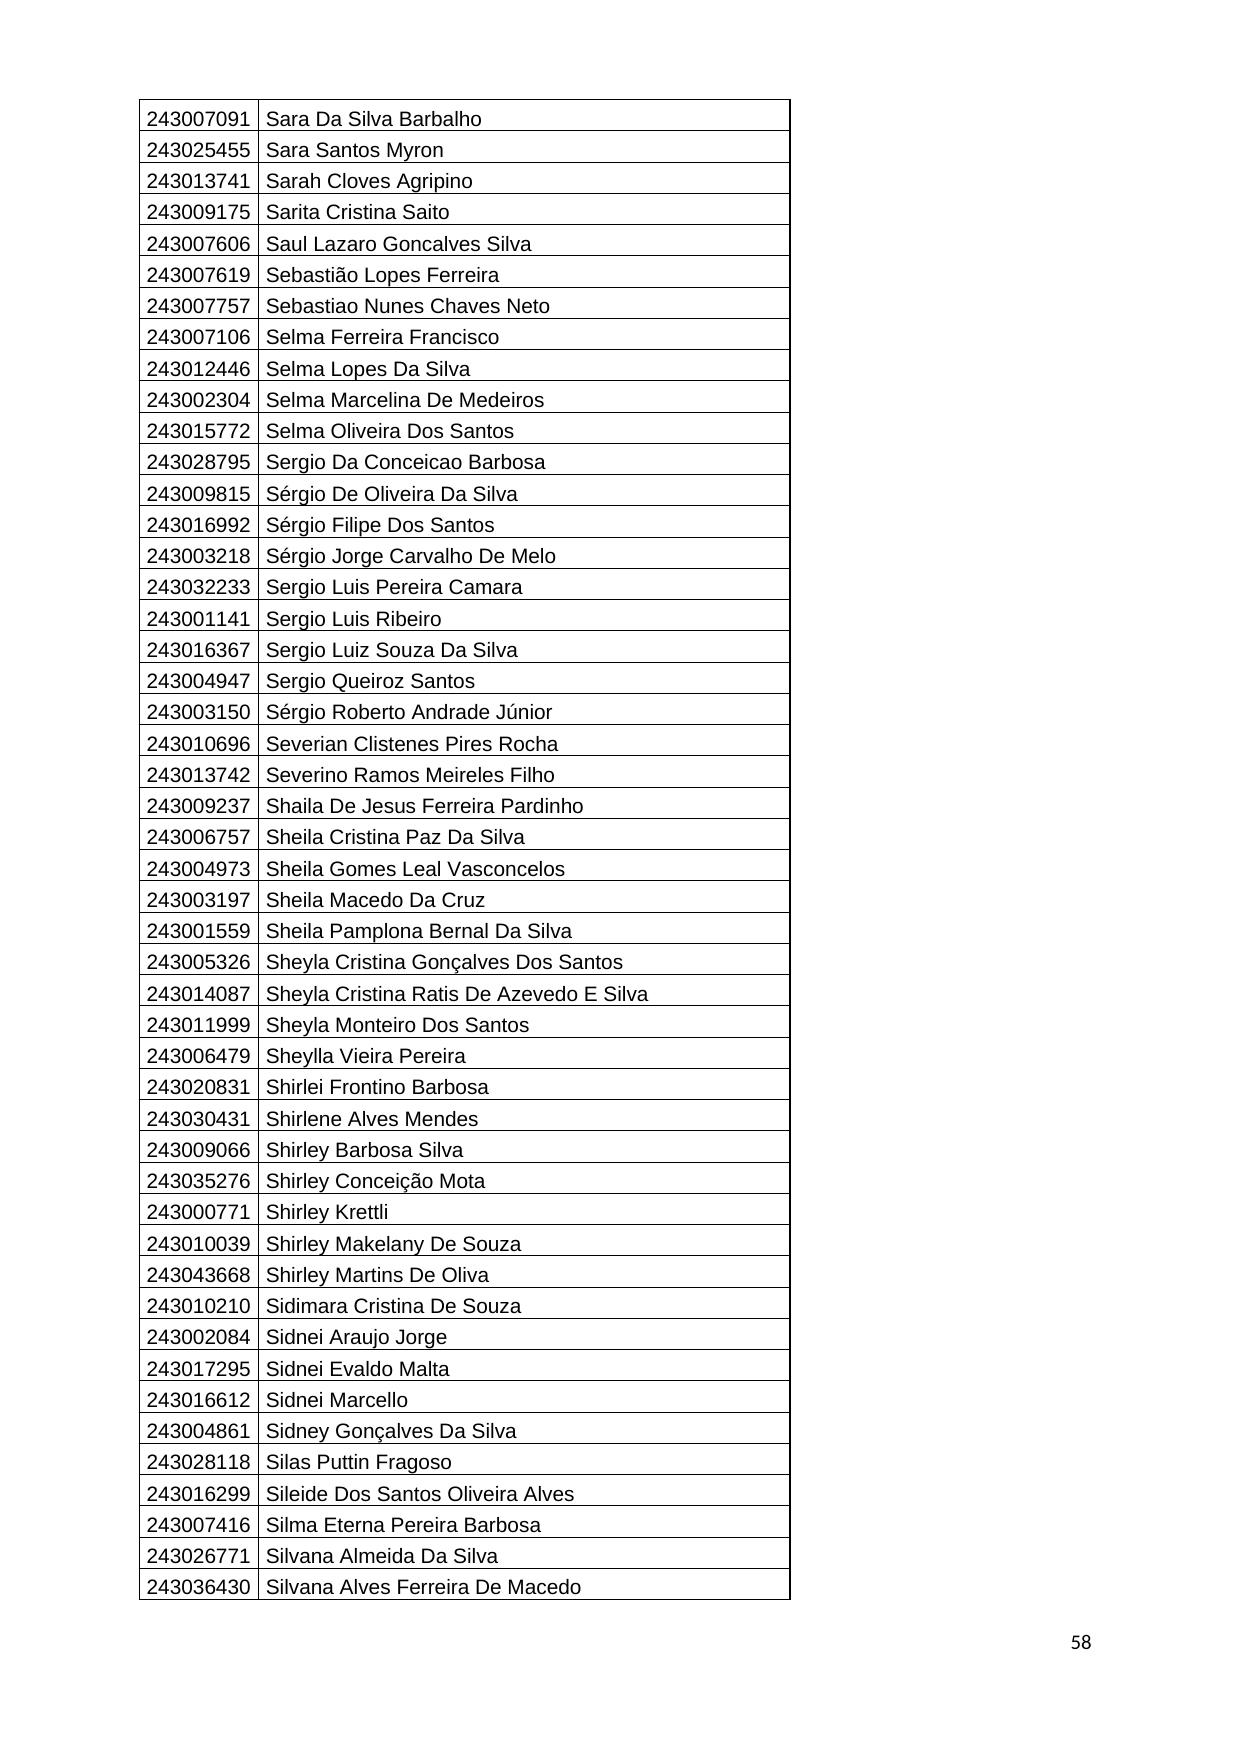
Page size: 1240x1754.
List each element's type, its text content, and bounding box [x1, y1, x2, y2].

table_cell 243003150 [140, 694, 258, 724]
table_cell Sheila Pamplona Bernal Da Silva [259, 913, 789, 943]
table_cell 243010696 [140, 725, 258, 755]
table_cell 243032233 [140, 569, 258, 599]
table_cell 243003197 [140, 881, 258, 912]
table_cell 243000771 [140, 1194, 258, 1224]
table_cell Shirley Makelany De Souza [259, 1225, 789, 1255]
table_cell 243025455 [140, 131, 258, 162]
table_cell 243004861 [140, 1413, 258, 1443]
table_cell Sidnei Araujo Jorge [259, 1319, 789, 1349]
table_cell 243005326 [140, 944, 258, 974]
table_cell Shaila De Jesus Ferreira Pardinho [259, 788, 789, 818]
table_cell 243030431 [140, 1100, 258, 1130]
table_cell Sara Da Silva Barbalho [259, 100, 789, 130]
table_cell 243007606 [140, 225, 258, 255]
table_cell 243016612 [140, 1381, 258, 1412]
table_cell 243043668 [140, 1256, 258, 1287]
table_cell Sileide Dos Santos Oliveira Alves [259, 1475, 789, 1505]
table_cell 243020831 [140, 1069, 258, 1099]
table_cell Silma Eterna Pereira Barbosa [259, 1506, 789, 1537]
table_cell 243003218 [140, 538, 258, 568]
table_cell Sheylla Vieira Pereira [259, 1038, 789, 1068]
table_cell Sidimara Cristina De Souza [259, 1288, 789, 1318]
table_cell Sheyla Monteiro Dos Santos [259, 1006, 789, 1037]
table_cell 243035276 [140, 1163, 258, 1193]
table_cell 243017295 [140, 1350, 258, 1380]
table_cell 243007619 [140, 256, 258, 287]
table_cell 243013741 [140, 163, 258, 193]
table_cell Sergio Luis Pereira Camara [259, 569, 789, 599]
table_cell 243006757 [140, 819, 258, 849]
table_cell 243026771 [140, 1538, 258, 1568]
table_cell 243009066 [140, 1131, 258, 1162]
table_cell Silvana Almeida Da Silva [259, 1538, 789, 1568]
table_cell 243013742 [140, 756, 258, 787]
table_cell 243002304 [140, 381, 258, 412]
table_cell Severian Clistenes Pires Rocha [259, 725, 789, 755]
table_cell 243007416 [140, 1506, 258, 1537]
table_cell 243015772 [140, 413, 258, 443]
table_cell Sarah Cloves Agripino [259, 163, 789, 193]
table_cell 243012446 [140, 350, 258, 380]
table_cell 243007106 [140, 319, 258, 349]
table_cell 243016299 [140, 1475, 258, 1505]
table_cell 243028118 [140, 1444, 258, 1474]
table_cell 243009237 [140, 788, 258, 818]
table_cell Sérgio Jorge Carvalho De Melo [259, 538, 789, 568]
table_cell Sergio Luis Ribeiro [259, 600, 789, 630]
table_cell Sarita Cristina Saito [259, 194, 789, 224]
table_cell Shirlei Frontino Barbosa [259, 1069, 789, 1099]
table_cell 243001559 [140, 913, 258, 943]
table_cell Sérgio Filipe Dos Santos [259, 506, 789, 537]
table_cell Sergio Queiroz Santos [259, 663, 789, 693]
table_cell 243002084 [140, 1319, 258, 1349]
table_cell Shirley Barbosa Silva [259, 1131, 789, 1162]
table_cell Sara Santos Myron [259, 131, 789, 162]
table_cell 243028795 [140, 444, 258, 474]
table_cell 243011999 [140, 1006, 258, 1037]
table_cell 243004973 [140, 850, 258, 880]
table_cell Silas Puttin Fragoso [259, 1444, 789, 1474]
table_cell Sérgio Roberto Andrade Júnior [259, 694, 789, 724]
table_cell Saul Lazaro Goncalves Silva [259, 225, 789, 255]
table_cell Shirlene Alves Mendes [259, 1100, 789, 1130]
table_cell 243007757 [140, 288, 258, 318]
table_cell Shirley Martins De Oliva [259, 1256, 789, 1287]
table_cell 243006479 [140, 1038, 258, 1068]
table_cell 243007091 [140, 100, 258, 130]
table_cell Sebastião Lopes Ferreira [259, 256, 789, 287]
table_cell Sergio Luiz Souza Da Silva [259, 631, 789, 662]
table_cell Selma Oliveira Dos Santos [259, 413, 789, 443]
table_cell Silvana Alves Ferreira De Macedo [259, 1569, 789, 1599]
table_cell Sebastiao Nunes Chaves Neto [259, 288, 789, 318]
table_cell 243001141 [140, 600, 258, 630]
table_cell Selma Ferreira Francisco [259, 319, 789, 349]
table_cell Sheila Gomes Leal Vasconcelos [259, 850, 789, 880]
table_cell Selma Marcelina De Medeiros [259, 381, 789, 412]
table_cell 243036430 [140, 1569, 258, 1599]
table_cell 243016367 [140, 631, 258, 662]
table_cell Sérgio De Oliveira Da Silva [259, 475, 789, 505]
table_cell Shirley Conceição Mota [259, 1163, 789, 1193]
table_cell 243009815 [140, 475, 258, 505]
table_cell Sidney Gonçalves Da Silva [259, 1413, 789, 1443]
table_cell Severino Ramos Meireles Filho [259, 756, 789, 787]
table_cell 243004947 [140, 663, 258, 693]
table_cell 243016992 [140, 506, 258, 537]
table_cell Sidnei Evaldo Malta [259, 1350, 789, 1380]
table_cell 243010210 [140, 1288, 258, 1318]
table_cell Sheyla Cristina Ratis De Azevedo E Silva [259, 975, 789, 1005]
table_cell Shirley Krettli [259, 1194, 789, 1224]
table_cell 243010039 [140, 1225, 258, 1255]
table_cell 243014087 [140, 975, 258, 1005]
table_cell Sidnei Marcello [259, 1381, 789, 1412]
table_cell 243009175 [140, 194, 258, 224]
table_cell Sheyla Cristina Gonçalves Dos Santos [259, 944, 789, 974]
table_cell Sheila Macedo Da Cruz [259, 881, 789, 912]
table_cell Sergio Da Conceicao Barbosa [259, 444, 789, 474]
table_cell Selma Lopes Da Silva [259, 350, 789, 380]
table_cell Sheila Cristina Paz Da Silva [259, 819, 789, 849]
